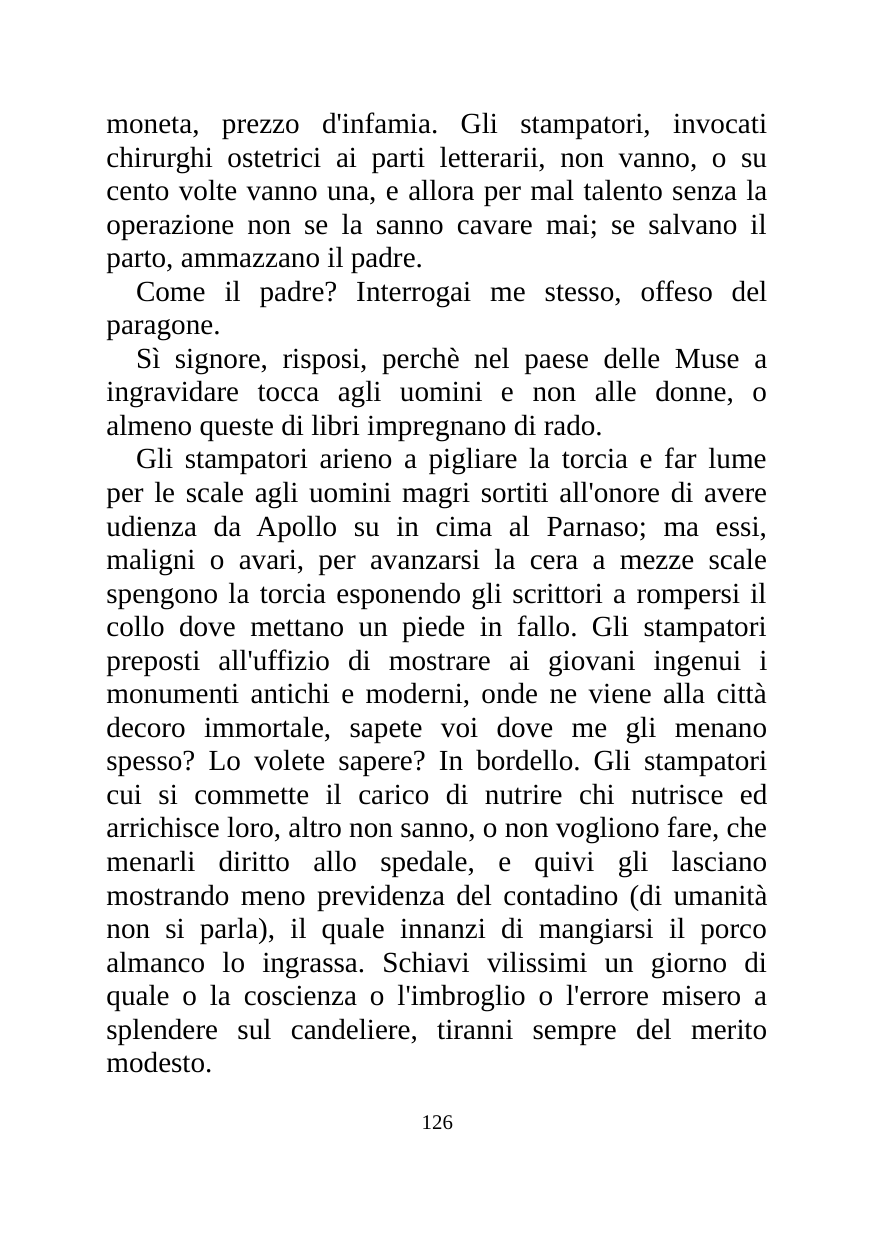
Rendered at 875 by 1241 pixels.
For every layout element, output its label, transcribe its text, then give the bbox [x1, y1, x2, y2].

text moneta, prezzo d'infamia. Gli stampatori, invocati chirurghi ostetrici ai parti letterarii, non vanno, o su cento volte vanno una, e allora per mal talento senza la operazione non se la sanno cavare mai; se salvano il parto, ammazzano il padre. [106, 106, 768, 274]
text Gli stampatori arieno a pigliare la torcia e far lume per le scale agli uomini magri sortiti all'onore di avere udienza da Apollo su in cima al Parnaso; ma essi, maligni o avari, per avanzarsi la cera a mezze scale spengono la torcia esponendo gli scrittori a rompersi il collo dove mettano un piede in fallo. Gli stampatori preposti all'uffizio di mostrare ai giovani ingenui i monumenti antichi e moderni, onde ne viene alla città decoro immortale, sapete voi dove me gli menano spesso? Lo volete sapere? In bordello. Gli stampatori cui si commette il carico di nutrire chi nutrisce ed arrichisce loro, altro non sanno, o non vogliono fare, che menarli diritto allo spedale, e quivi gli lasciano mostrando meno previdenza del contadino (di umanità non si parla), il quale innanzi di mangiarsi il porco almanco lo ingrassa. Schiavi vilissimi un giorno di quale o la coscienza o l'imbroglio o l'errore misero a splendere sul candeliere, tiranni sempre del merito modesto. [106, 442, 768, 1079]
text Come il padre? Interrogai me stesso, offeso del paragone. [106, 274, 768, 341]
text Sì signore, risposi, perchè nel paese delle Muse a ingravidare tocca agli uomini e non alle donne, o almeno queste di libri impregnano di rado. [106, 341, 768, 442]
